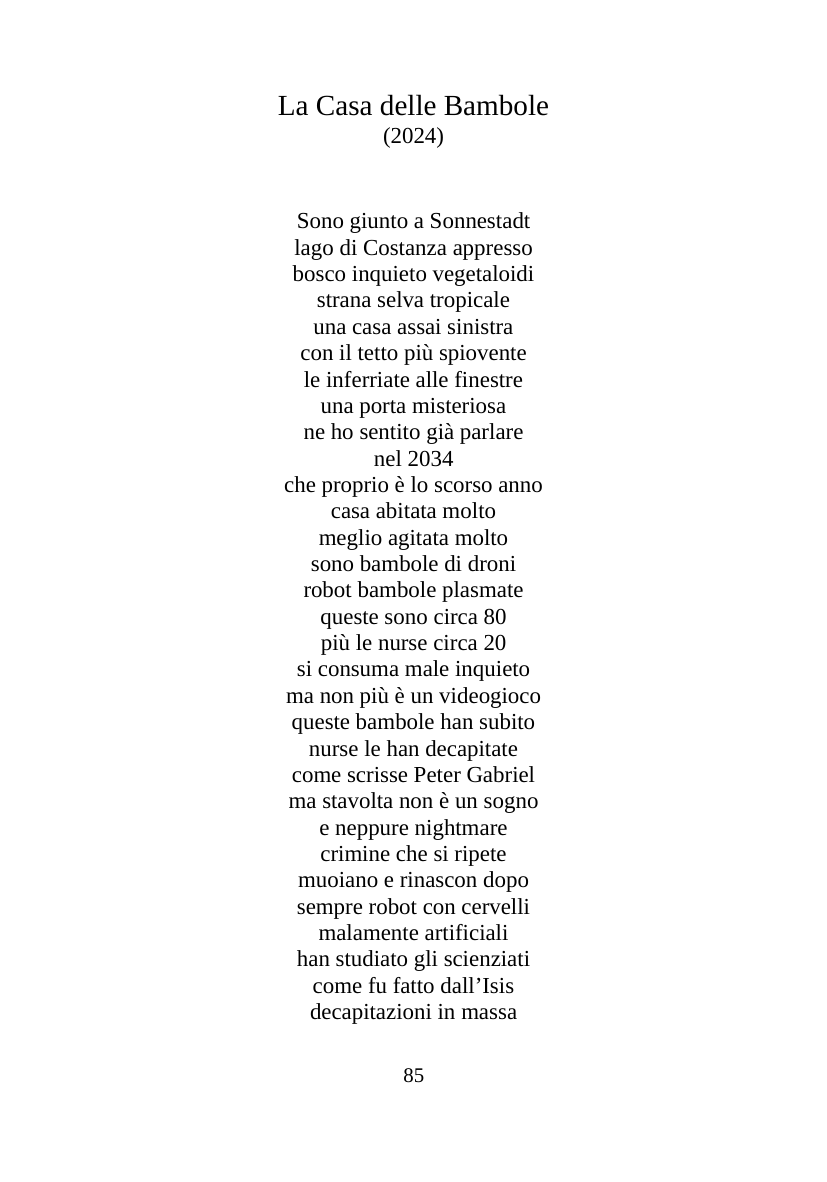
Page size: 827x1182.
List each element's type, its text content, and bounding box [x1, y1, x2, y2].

text come fu fatto dall’Isis [88, 972, 738, 998]
text e neppure nightmare [88, 814, 738, 840]
text le inferriate alle finestre [88, 366, 738, 392]
text meglio agitata molto [88, 524, 738, 550]
text decapitazioni in massa [88, 998, 738, 1024]
text una casa assai sinistra [88, 313, 738, 339]
text sempre robot con cervelli [88, 893, 738, 919]
text bosco inquieto vegetaloidi [88, 260, 738, 287]
text han studiato gli scienziati [88, 945, 738, 972]
text sono bambole di droni [88, 550, 738, 576]
text più le nurse circa 20 [88, 629, 738, 656]
text che proprio è lo scorso anno [88, 471, 738, 497]
text casa abitata molto [88, 497, 738, 524]
text Sono giunto a Sonnestadt [88, 207, 738, 234]
text come scrisse Peter Gabriel [88, 761, 738, 787]
text strana selva tropicale [88, 287, 738, 313]
text nurse le han decapitate [88, 734, 738, 761]
text ne ho sentito già parlare [88, 418, 738, 445]
text ma stavolta non è un sogno [88, 787, 738, 814]
text muoiano e rinascon dopo [88, 866, 738, 893]
text nel 2034 [88, 445, 738, 471]
text queste sono circa 80 [88, 603, 738, 629]
text si consuma male inquieto [88, 656, 738, 682]
text robot bambole plasmate [88, 576, 738, 603]
text con il tetto più spiovente [88, 339, 738, 366]
text ma non più è un videogioco [88, 682, 738, 708]
text queste bambole han subito [88, 708, 738, 734]
text malamente artificiali [88, 919, 738, 945]
text una porta misteriosa [88, 392, 738, 418]
text lago di Costanza appresso [88, 234, 738, 260]
text La Casa delle Bambole (2024) [88, 88, 738, 148]
text crimine che si ripete [88, 840, 738, 866]
